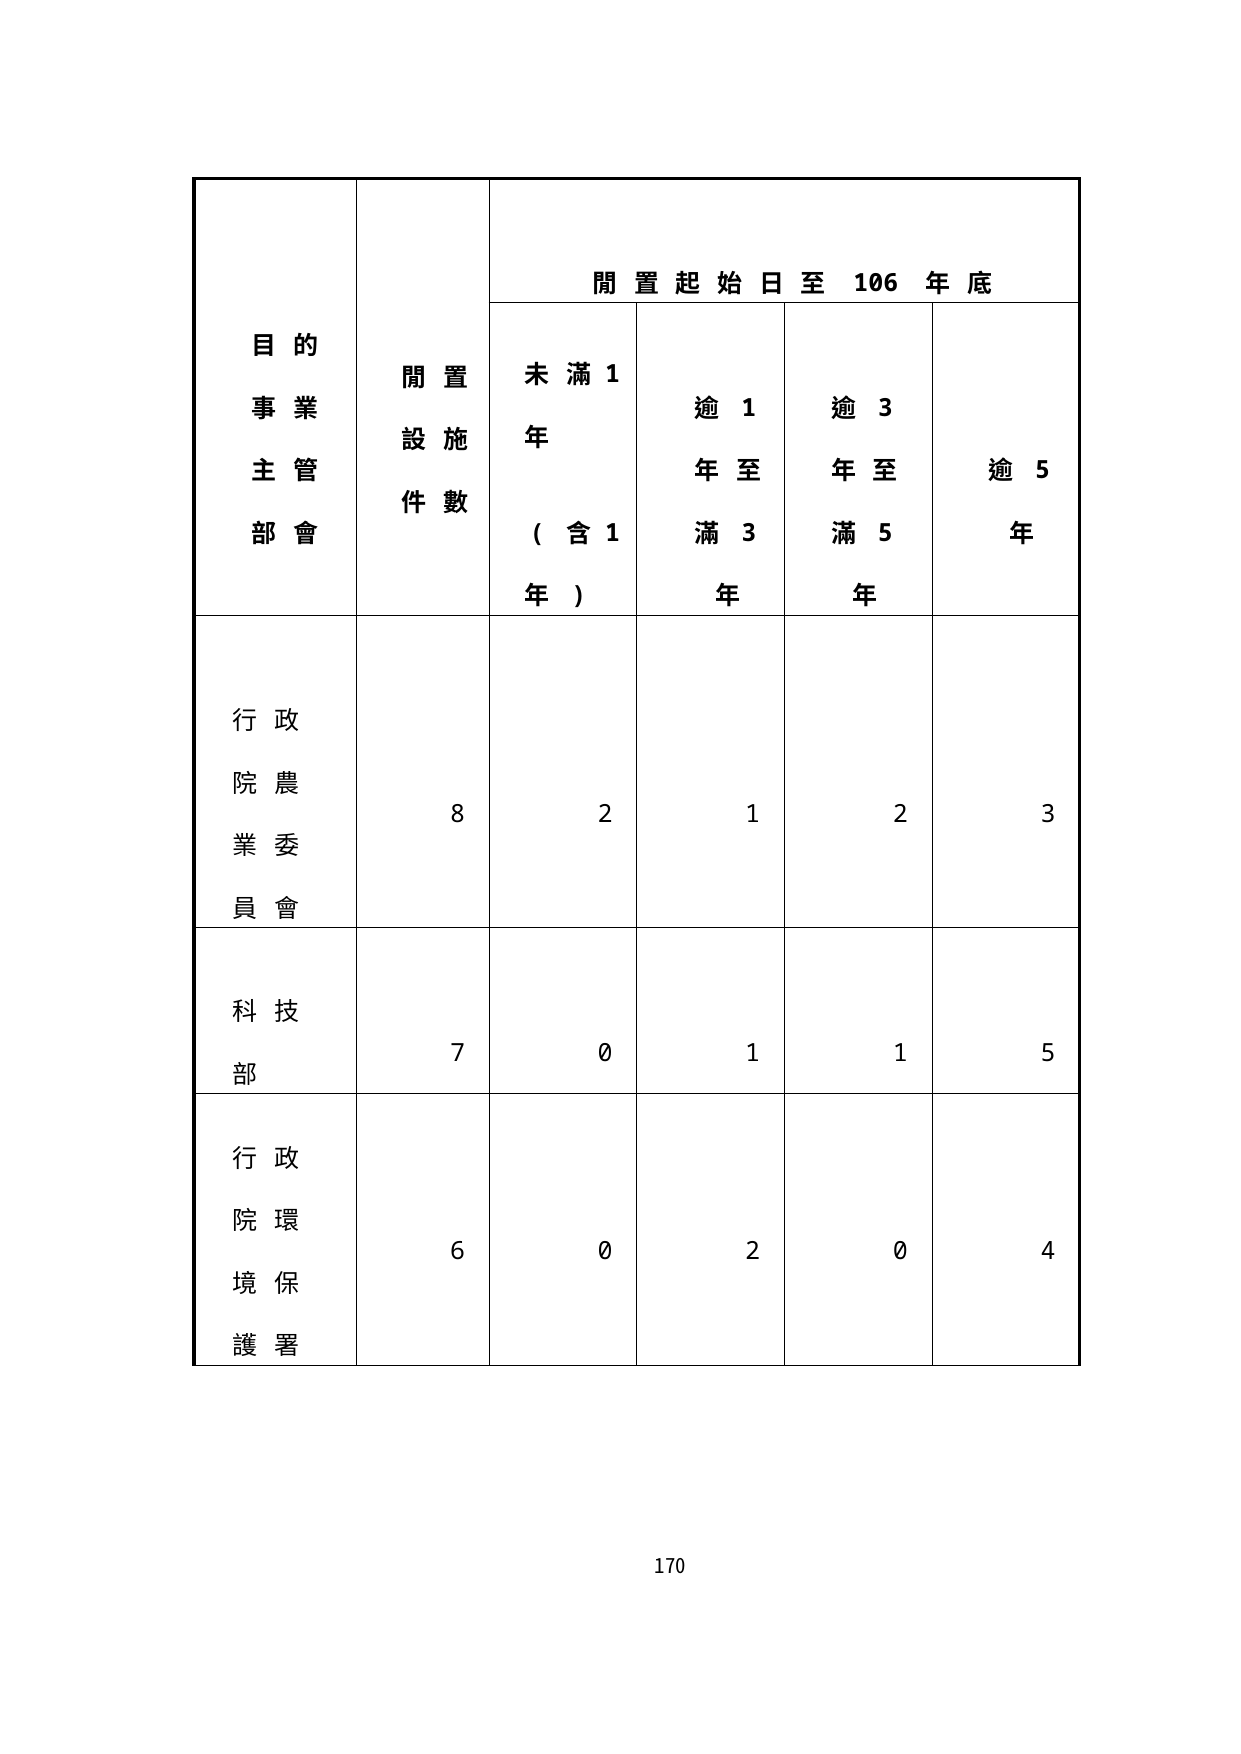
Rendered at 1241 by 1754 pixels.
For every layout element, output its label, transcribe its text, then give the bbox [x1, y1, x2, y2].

table_cell 1 [785, 928, 932, 1093]
table_cell 逾1年至 滿3年 [637, 303, 784, 615]
table_cell 4 [933, 1094, 1078, 1365]
table_header 閒置起始日至106年底 [490, 180, 1078, 302]
table_cell 7 [357, 928, 489, 1093]
table_cell 逾5年 [933, 303, 1078, 615]
table_cell 3 [933, 616, 1078, 927]
table_cell 行政院環境保護署 [196, 1094, 356, 1365]
table_cell 6 [357, 1094, 489, 1365]
table_cell 0 [785, 1094, 932, 1365]
table_cell 科技部 [196, 928, 356, 1093]
table_cell 1 [637, 616, 784, 927]
table_cell 0 [490, 1094, 636, 1365]
table_cell 2 [637, 1094, 784, 1365]
table_cell 8 [357, 616, 489, 927]
table_cell 2 [490, 616, 636, 927]
table_header 閒置設施 件數 [357, 180, 489, 615]
table_cell 逾3年至 滿5年 [785, 303, 932, 615]
table_cell 未滿1年 (含1年) [490, 303, 636, 615]
table_cell 0 [490, 928, 636, 1093]
table_cell 1 [637, 928, 784, 1093]
table_cell 5 [933, 928, 1078, 1093]
table_cell 行政院農業委員會 [196, 616, 356, 927]
table_header 目的事業 主管部會 [196, 180, 356, 615]
table_cell 2 [785, 616, 932, 927]
